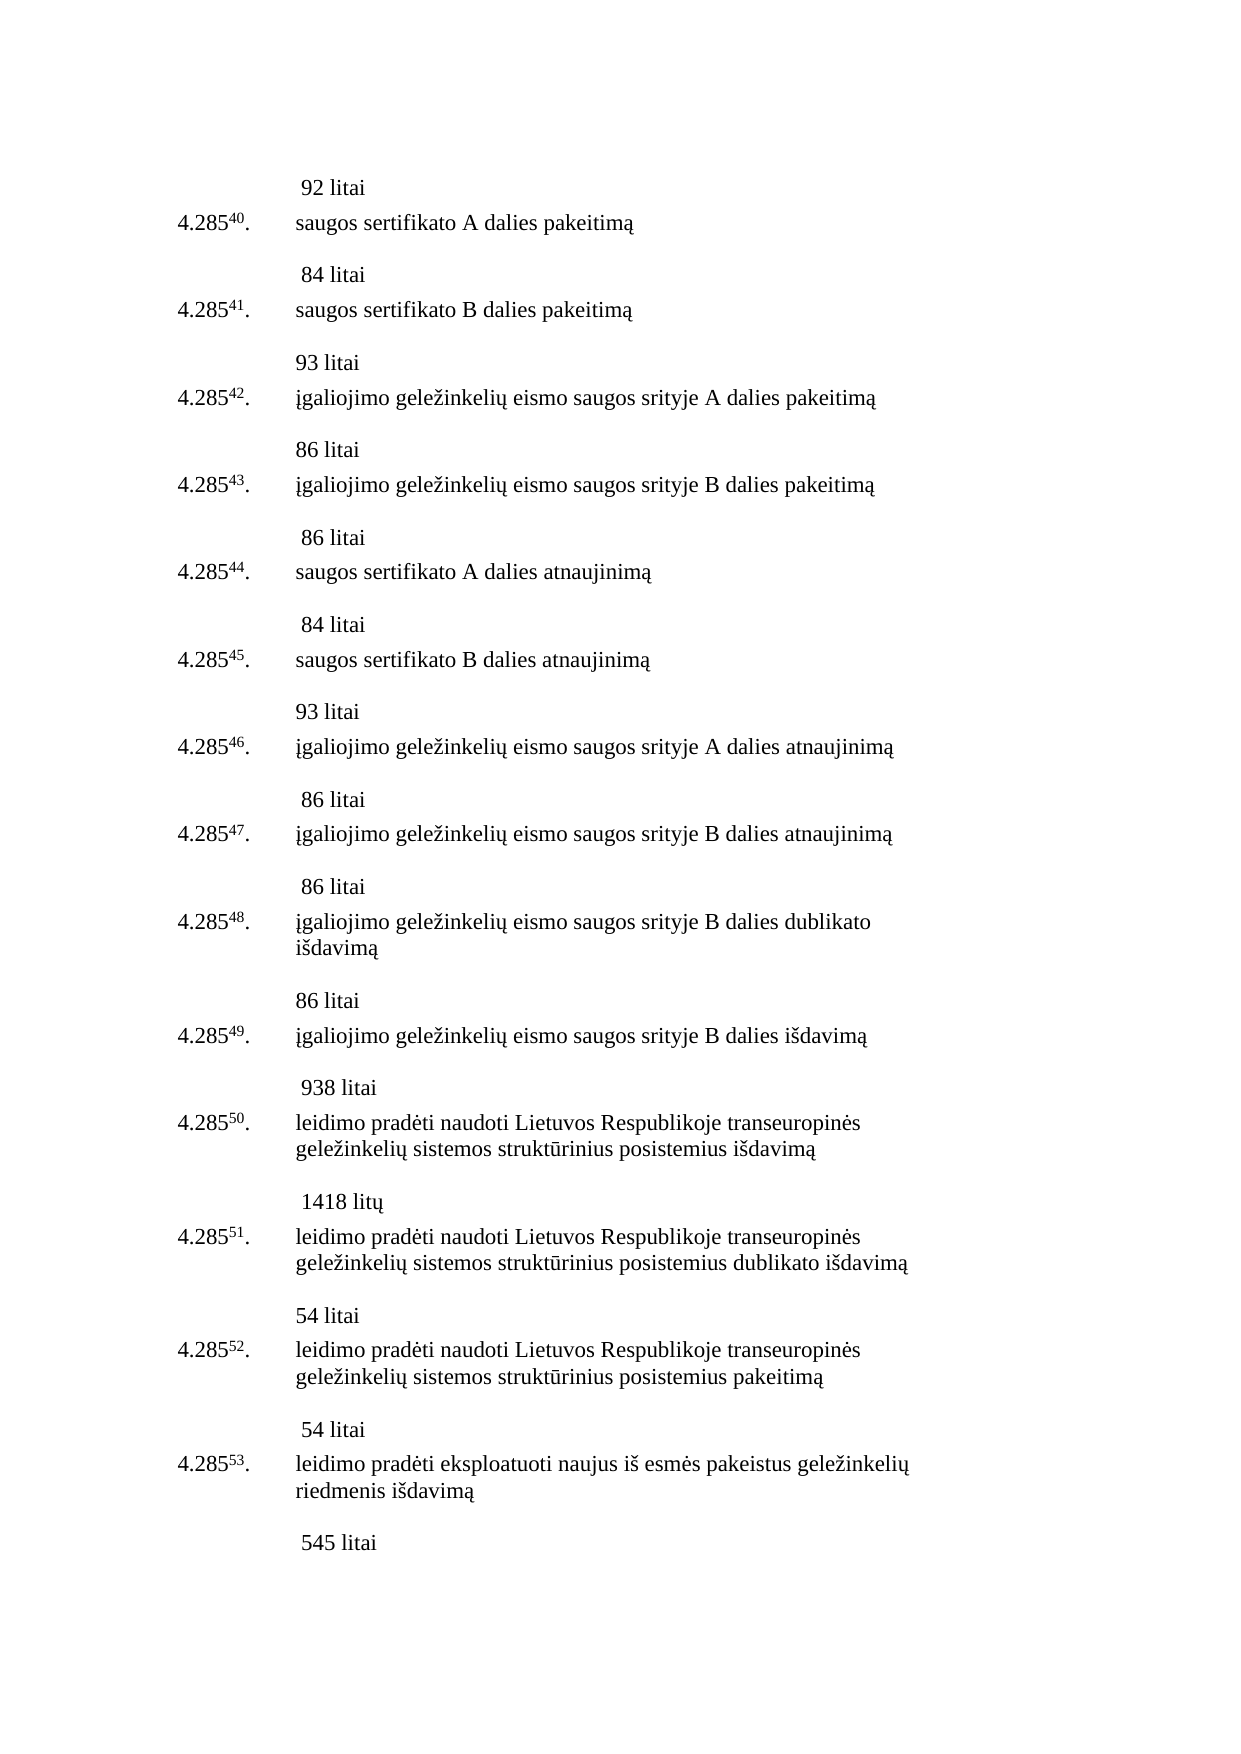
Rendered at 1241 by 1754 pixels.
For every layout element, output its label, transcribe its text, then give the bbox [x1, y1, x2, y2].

text 4.28546. įgaliojimo geležinkelių eismo saugos srityje A dalies atnaujinimą 86 litai [177, 733, 930, 812]
text 4.28541. saugos sertifikato B dalies pakeitimą 93 litai [177, 296, 930, 375]
text 4.28553. leidimo pradėti eksploatuoti naujus iš esmės pakeistus geležinkelių riedmenis išdavimą 545 litai [177, 1450, 930, 1556]
text 4.28552. leidimo pradėti naudoti Lietuvos Respublikoje transeuropinės geležinkelių sistemos struktūrinius posistemius pakeitimą 54 litai [177, 1337, 930, 1442]
text 4.28547. įgaliojimo geležinkelių eismo saugos srityje B dalies atnaujinimą 86 litai [177, 821, 930, 899]
text 4.28542. įgaliojimo geležinkelių eismo saugos srityje A dalies pakeitimą 86 litai [177, 383, 930, 463]
text 4.28549. įgaliojimo geležinkelių eismo saugos srityje B dalies išdavimą 938 litai [177, 1022, 930, 1101]
text 4.28550. leidimo pradėti naudoti Lietuvos Respublikoje transeuropinės geležinkelių sistemos struktūrinius posistemius išdavimą 1418 litų [177, 1109, 930, 1214]
text 4.28545. saugos sertifikato B dalies atnaujinimą 93 litai [177, 646, 930, 725]
text 4.28551. leidimo pradėti naudoti Lietuvos Respublikoje transeuropinės geležinkelių sistemos struktūrinius posistemius dublikato išdavimą 54 litai [177, 1223, 930, 1328]
text 92 litai [177, 148, 930, 200]
text 4.28544. saugos sertifikato A dalies atnaujinimą 84 litai [177, 558, 930, 637]
text 4.28548. įgaliojimo geležinkelių eismo saugos srityje B dalies dublikato išdavimą 86 litai [177, 908, 930, 1013]
text 4.28540. saugos sertifikato A dalies pakeitimą 84 litai [177, 209, 930, 288]
text 4.28543. įgaliojimo geležinkelių eismo saugos srityje B dalies pakeitimą 86 litai [177, 471, 930, 550]
